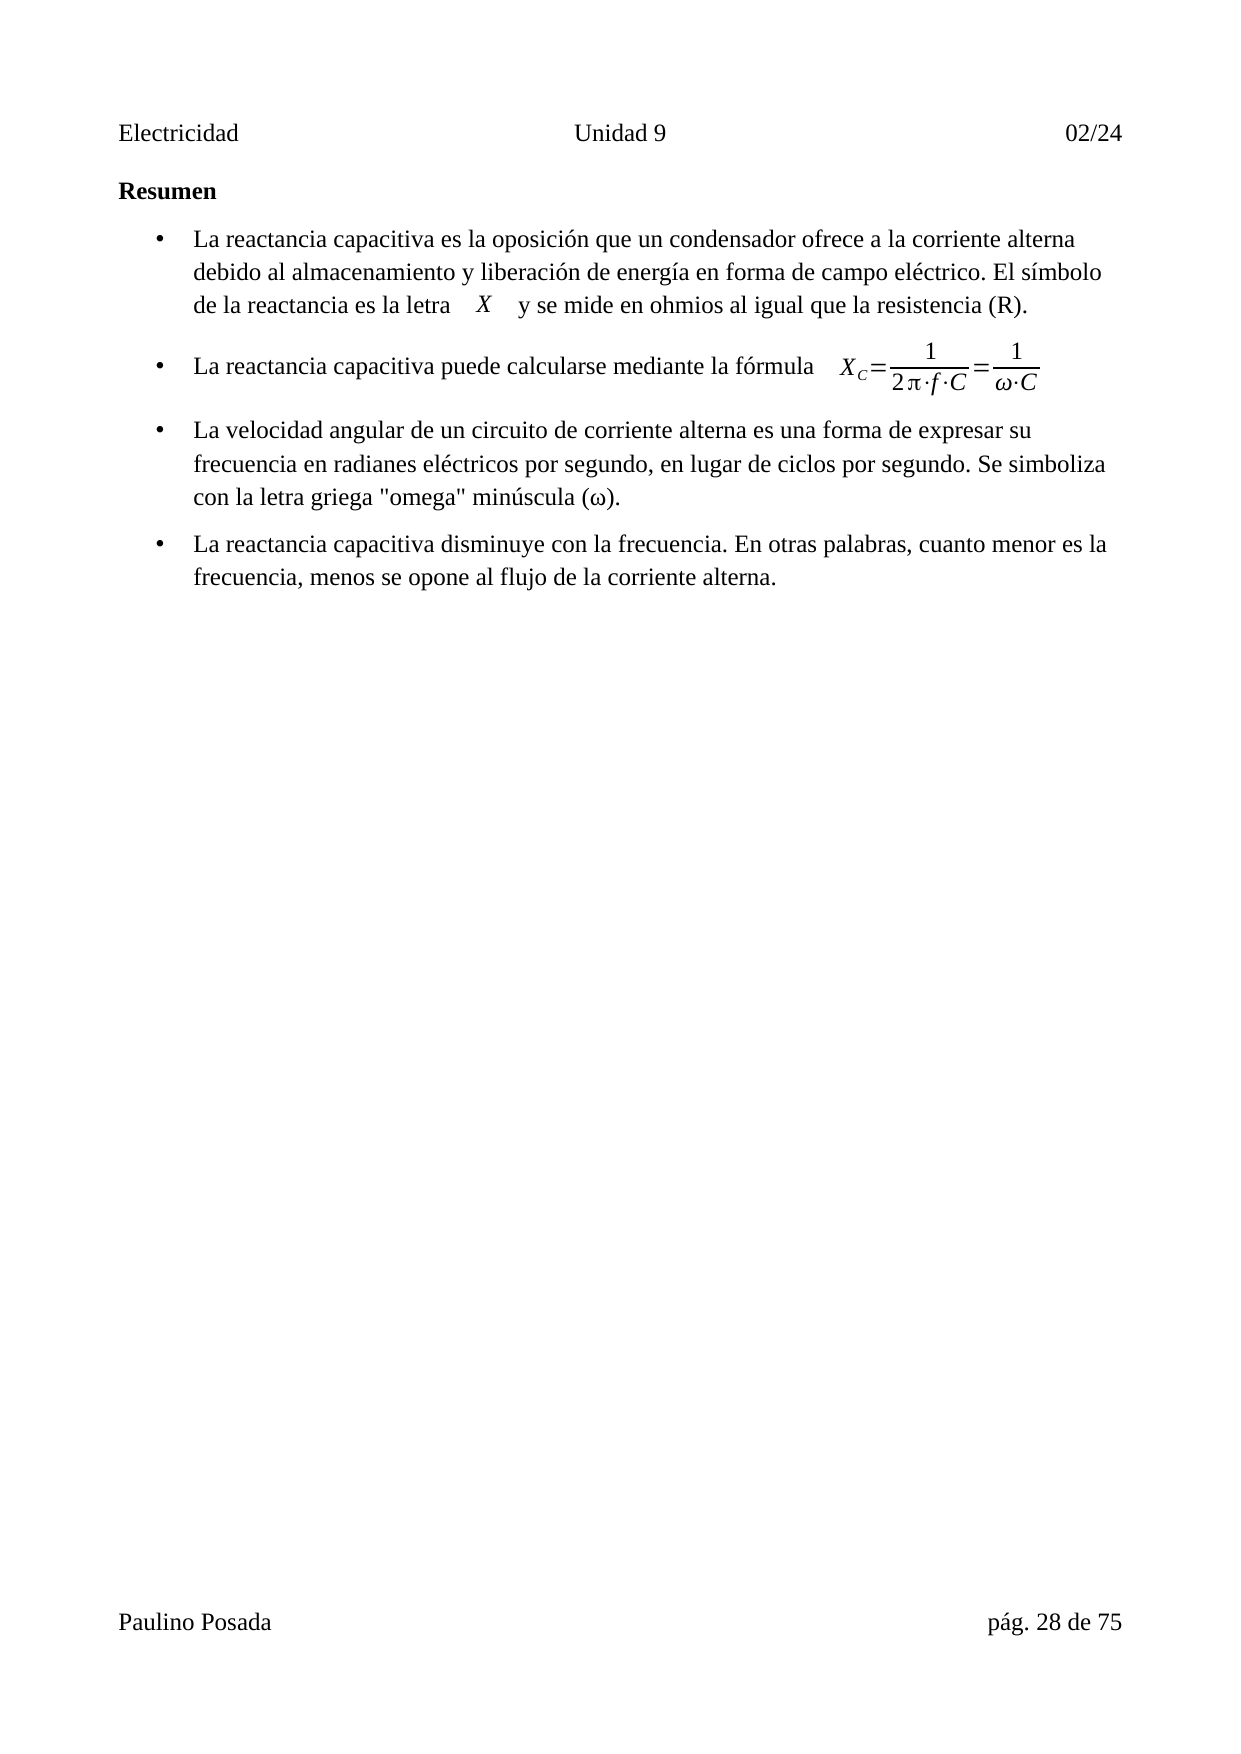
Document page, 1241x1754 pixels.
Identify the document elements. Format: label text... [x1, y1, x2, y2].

text Resumen [118, 176, 1122, 205]
list La reactancia capacitiva disminuye con la frecuencia. En otras palabras, cuanto menor es la frecuencia, menos se opone al flujo de la corriente alterna. [156, 529, 1122, 591]
list La reactancia capacitiva puede calcularse mediante la fórmula [156, 338, 1122, 397]
list La velocidad angular de un circuito de corriente alterna es una forma de expresar su frecuencia en radianes eléctricos por segundo, en lugar de ciclos por segundo. Se simboliza con la letra griega "omega" minúscula (ω). [156, 416, 1122, 510]
list La reactancia capacitiva es la oposición que un condensador ofrece a la corriente alterna debido al almacenamiento y liberación de energía en forma de campo eléctrico. El símbolo de la reactancia es la letra y se mide en ohmios al igual que la resistencia (R). [156, 224, 1122, 319]
